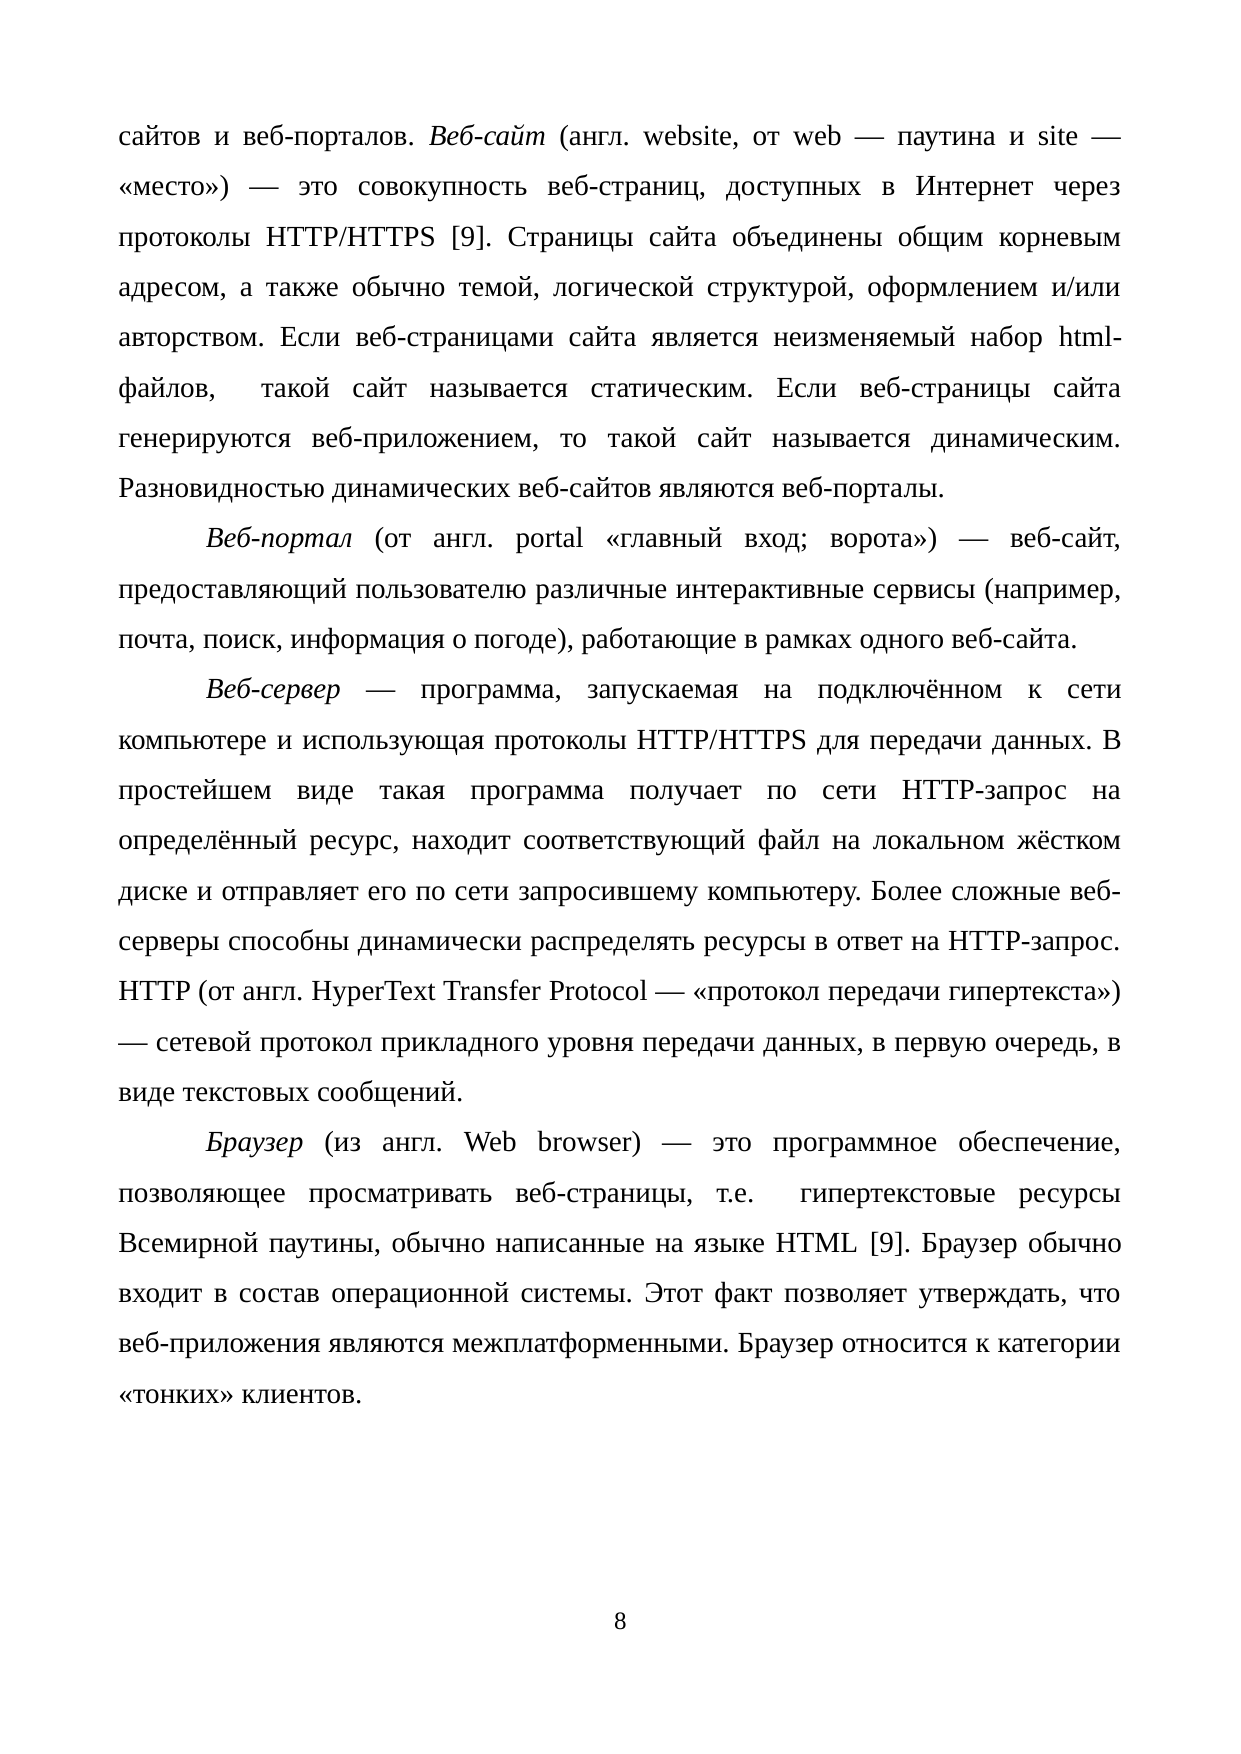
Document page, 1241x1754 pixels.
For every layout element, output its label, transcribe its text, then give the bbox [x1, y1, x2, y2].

text Веб-сервер — программа, запускаемая на подключённом к сети компьютере и использующая протоколы HTTP/HTTPS для передачи данных. В простейшем виде такая программа получает по сети HTTP-запрос на определённый ресурс, находит соответствующий файл на локальном жёстком диске и отправляет его по сети запросившему компьютеру. Более сложные веб-серверы способны динамически распределять ресурсы в ответ на HTTP-запрос. HTTP (от англ. HyperText Transfer Protocol — «протокол передачи гипертекста») — сетевой протокол прикладного уровня передачи данных, в первую очередь, в виде текстовых сообщений. [118, 672, 1122, 1108]
text сайтов и веб-порталов. Веб-сайт (англ. website, от web — паутина и site — «место») — это совокупность веб-страниц, доступных в Интернет через протоколы HTTP/HTTPS [9]. Страницы сайта объединены общим корневым адресом, а также обычно темой, логической структурой, оформлением и/или авторством. Если веб-страницами сайта является неизменяемый набор html-файлов, такой сайт называется статическим. Если веб-страницы сайта генерируются веб-приложением, то такой сайт называется динамическим. Разновидностью динамических веб-сайтов являются веб-порталы. [118, 118, 1122, 504]
text Веб-портал (от англ. portal «главный вход; ворота») — веб-сайт, предоставляющий пользователю различные интерактивные сервисы (например, почта, поиск, информация о погоде), работающие в рамках одного веб-сайта. [118, 521, 1122, 655]
text Браузер (из англ. Web browser) — это программное обеспечение, позволяющее просматривать веб-страницы, т.е. гипертекстовые ресурсы Всемирной паутины, обычно написанные на языке HTML [9]. Браузер обычно входит в состав операционной системы. Этот факт позволяет утверждать, что веб-приложения являются межплатформенными. Браузер относится к категории «тонких» клиентов. [118, 1124, 1122, 1409]
